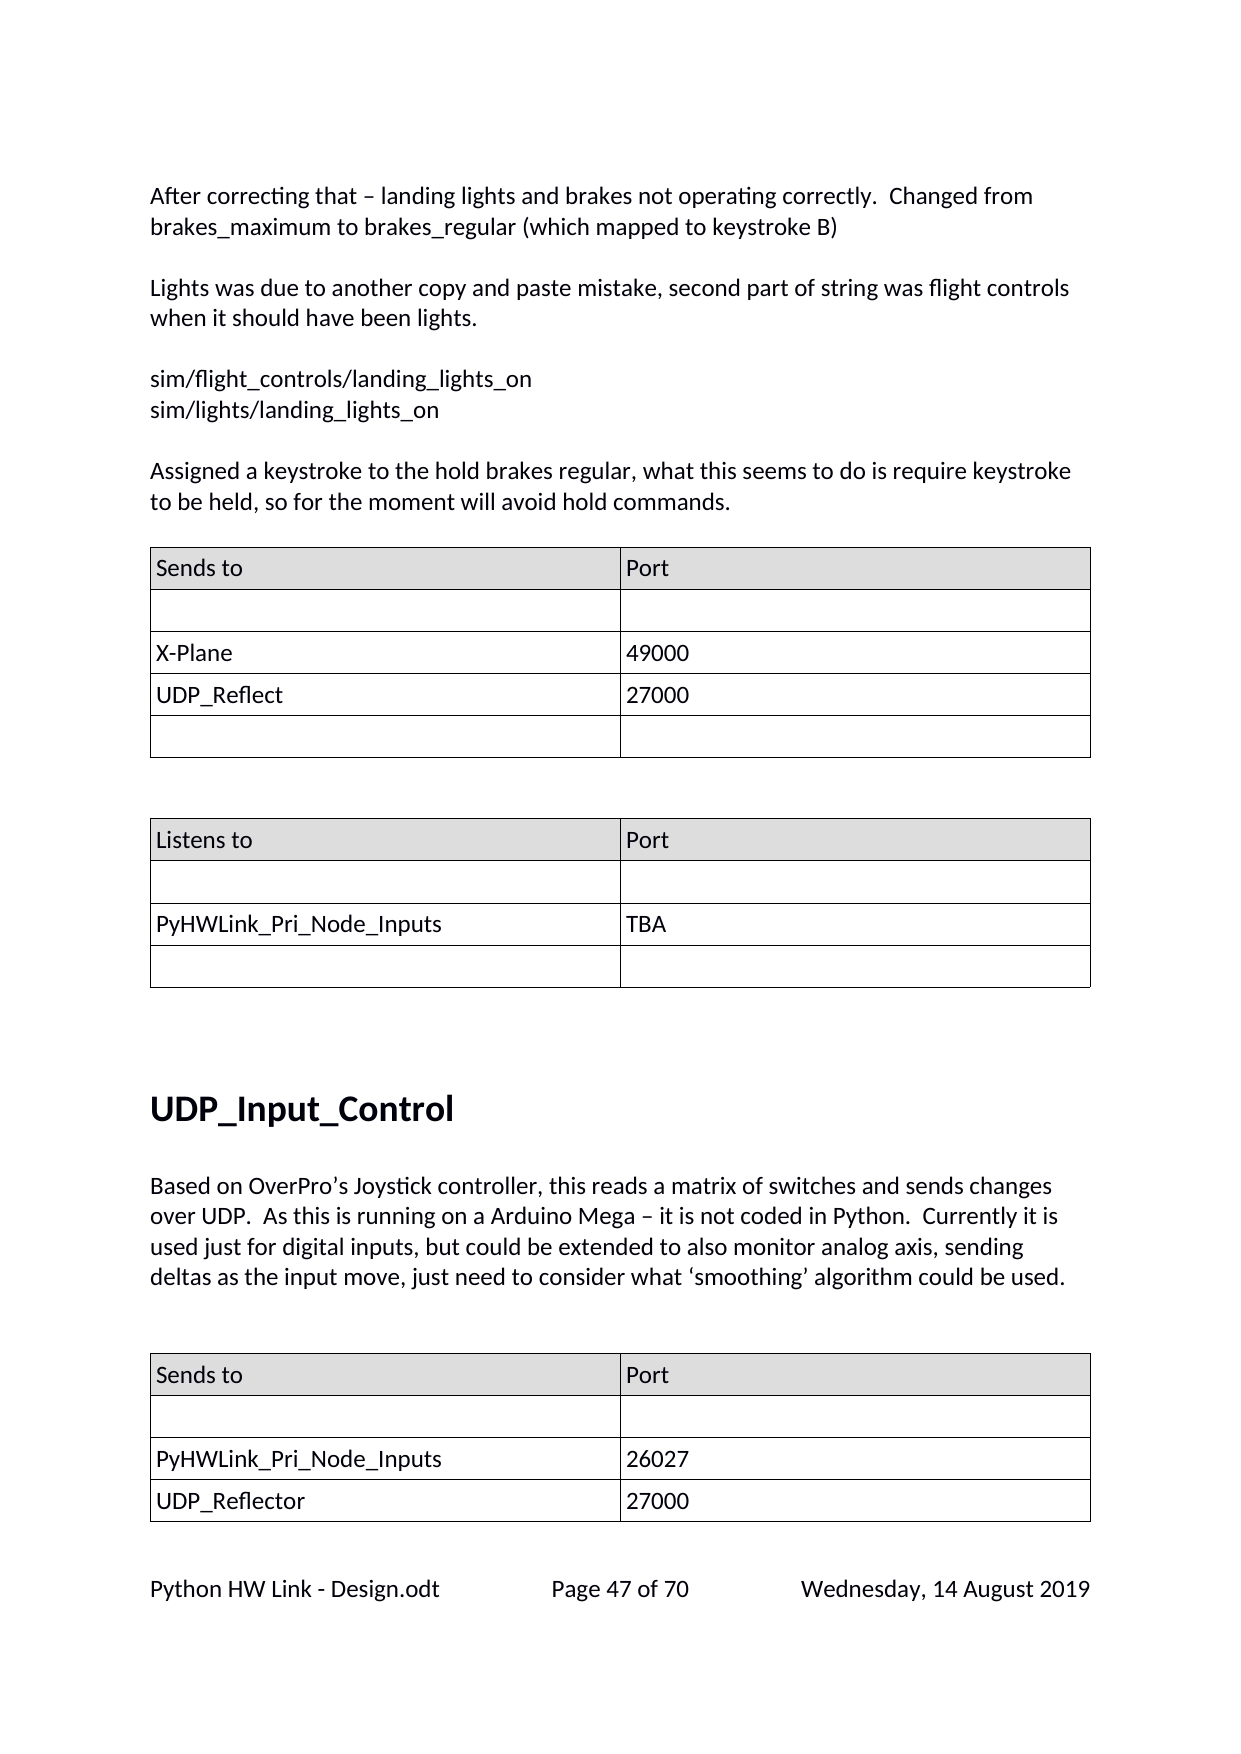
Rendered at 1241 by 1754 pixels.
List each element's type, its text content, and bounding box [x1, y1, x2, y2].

table_cell UDP_Reflector [151, 1480, 620, 1521]
table_cell [621, 590, 1090, 631]
text Based on OverPro’s Joystick controller, this reads a matrix of switches and sends changes over UDP. As this is running on a Arduino Mega – it is not coded in Python. Currently it is used just for digital inputs, but could be extended to also monitor analog axis, sending deltas as the input move, just need to consider what ‘smoothing’ algorithm could be used. [150, 1170, 1090, 1292]
table_cell [151, 1396, 620, 1437]
table_cell [621, 946, 1090, 987]
table_header Port [621, 819, 1090, 860]
table_cell PyHWLink_Pri_Node_Inputs [151, 904, 620, 944]
table_cell [621, 1396, 1090, 1437]
table_cell 27000 [621, 674, 1090, 715]
table_cell [621, 716, 1090, 757]
table_cell [151, 590, 620, 631]
table_header Port [621, 548, 1090, 589]
table_cell [621, 861, 1090, 902]
text Lights was due to another copy and paste mistake, second part of string was flight controls when it should have been lights. [150, 272, 1090, 333]
table_header Sends to [151, 1354, 620, 1395]
table_cell [151, 716, 620, 757]
table_header Listens to [151, 819, 620, 860]
text Assigned a keystroke to the hold brakes regular, what this seems to do is require keystroke to be held, so for the moment will avoid hold commands. [150, 455, 1090, 516]
text sim/flight_controls/landing_lights_on [150, 364, 1090, 394]
table_header Sends to [151, 548, 620, 589]
table_cell 27000 [621, 1480, 1090, 1521]
table_cell PyHWLink_Pri_Node_Inputs [151, 1438, 620, 1479]
table_cell [151, 861, 620, 902]
table_header Port [621, 1354, 1090, 1395]
subtitle UDP_Input_Control [150, 1085, 1090, 1131]
text sim/lights/landing_lights_on [150, 394, 1090, 425]
table_cell UDP_Reflect [151, 674, 620, 715]
table_cell 49000 [621, 632, 1090, 673]
text After correcting that – landing lights and brakes not operating correctly. Changed from brakes_maximum to brakes_regular (which mapped to keystroke B) [150, 181, 1090, 242]
table_cell X-Plane [151, 632, 620, 673]
table_cell TBA [621, 904, 1090, 944]
table_cell 26027 [621, 1438, 1090, 1479]
table_cell [151, 946, 620, 987]
